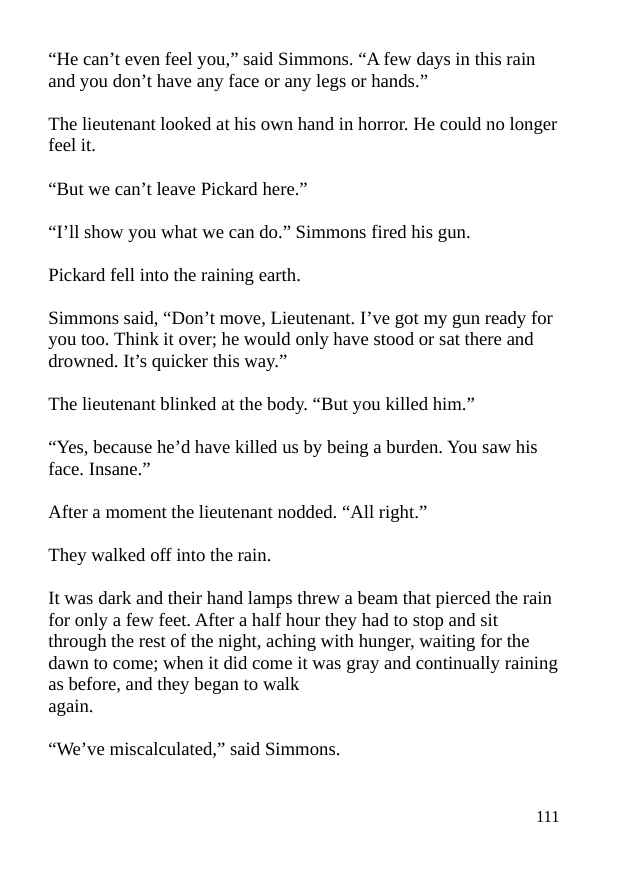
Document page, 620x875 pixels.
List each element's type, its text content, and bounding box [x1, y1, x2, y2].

text “He can’t even feel you,” said Simmons. “A few days in this rain and you don’t have any face or any legs or hands.” The lieutenant looked at his own hand in horror. He could no longer feel it. “But we can’t leave Pickard here.” “I’ll show you what we can do.” Simmons fired his gun. Pickard fell into the raining earth. Simmons said, “Don’t move, Lieutenant. I’ve got my gun ready for you too. Think it over; he would only have stood or sat there and drowned. It’s quicker this way.” The lieutenant blinked at the body. “But you killed him.” “Yes, because he’d have killed us by being a burden. You saw his face. Insane.” After a moment the lieutenant nodded. “All right.” They walked off into the rain. It was dark and their hand lamps threw a beam that pierced the rain for only a few feet. After a half hour they had to stop and sit through the rest of the night, aching with hunger, waiting for the dawn to come; when it did come it was gray and continually raining as before, and they began to walk again. “We’ve miscalculated,” said Simmons. [48, 48, 559, 781]
